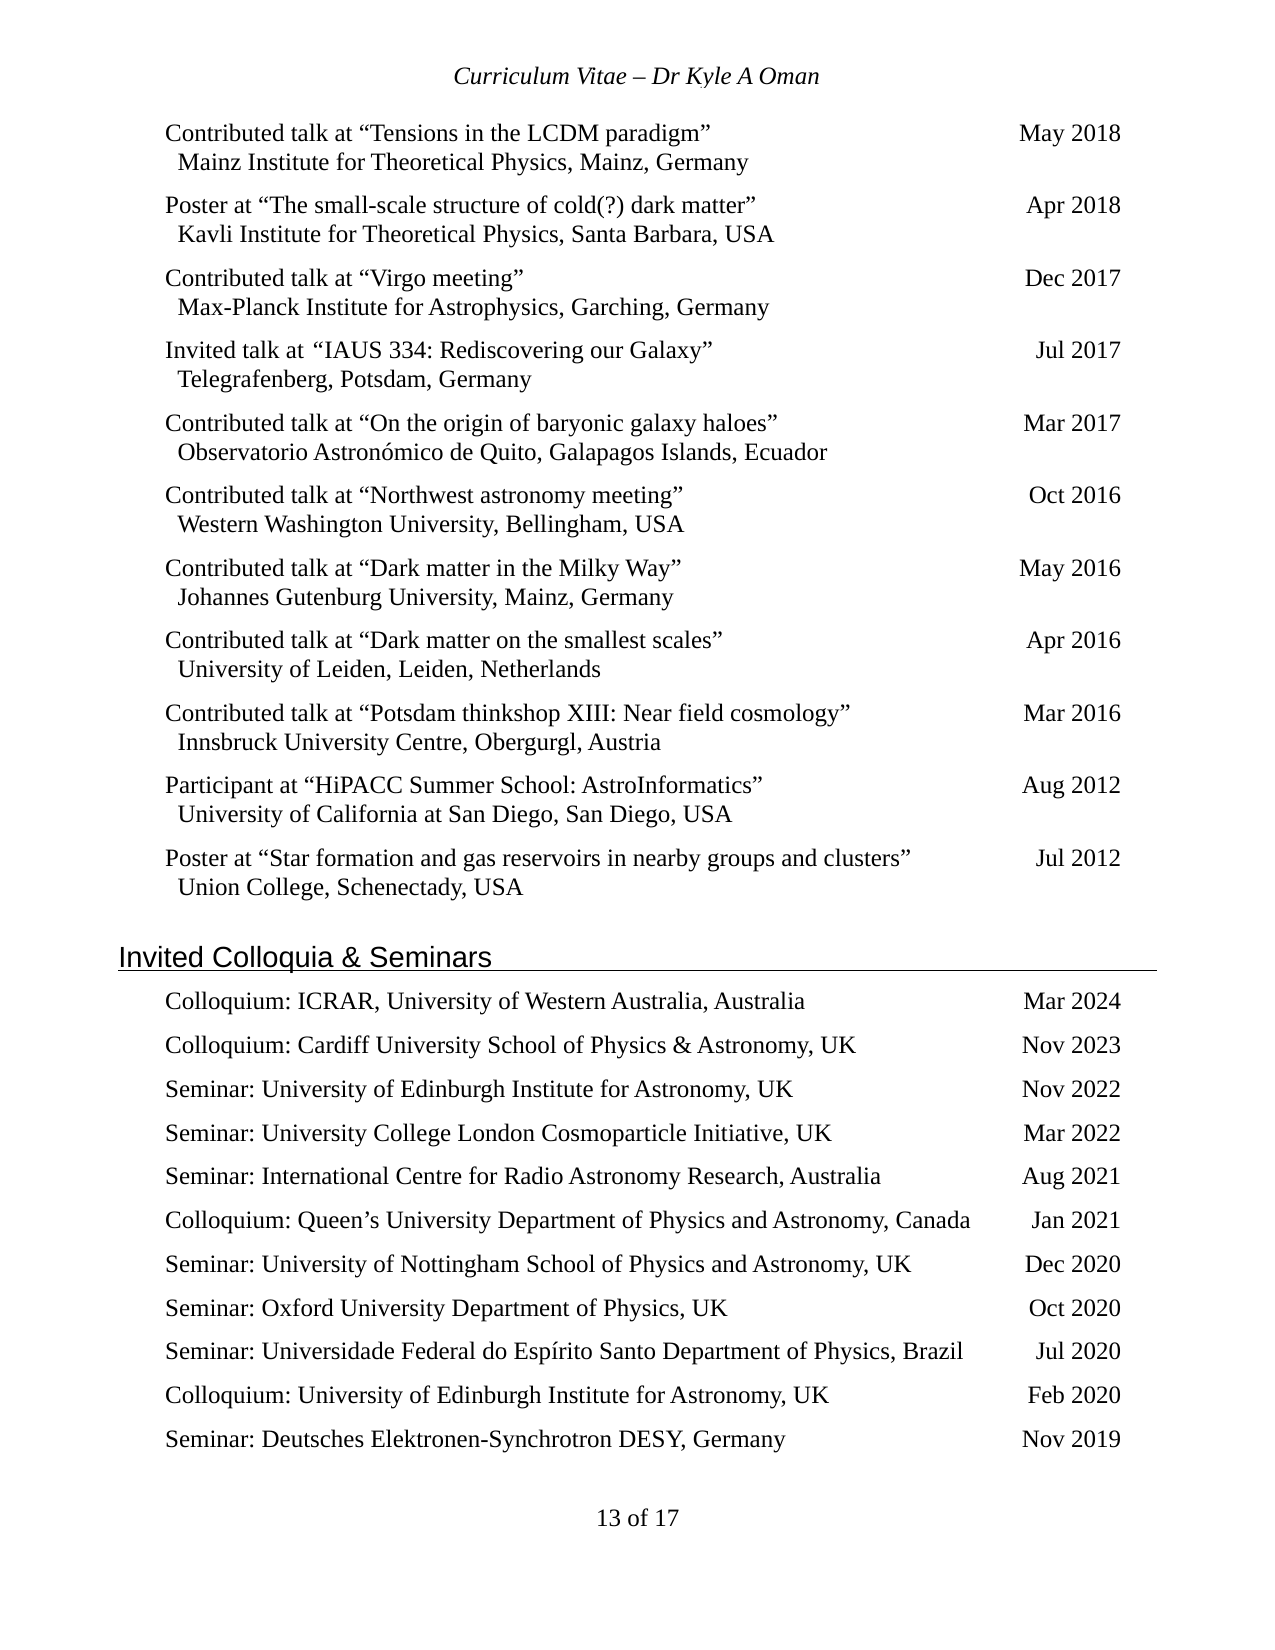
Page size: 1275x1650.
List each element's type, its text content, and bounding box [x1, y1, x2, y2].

text Seminar: University of Edinburgh Institute for Astronomy, UK Nov 2022 [118, 1074, 1157, 1103]
text Colloquium: University of Edinburgh Institute for Astronomy, UK Feb 2020 [118, 1380, 1157, 1409]
text Seminar: University of Nottingham School of Physics and Astronomy, UK Dec 2020 [118, 1249, 1157, 1278]
text Contributed talk at “Tensions in the LCDM paradigm” May 2018 Mainz Institute for Theoretical Physics, Mainz, Germany [118, 118, 1157, 175]
text Poster at “Star formation and gas reservoirs in nearby groups and clusters” Jul 2012 Union College, Schenectady, USA [118, 843, 1157, 900]
text Colloquium: ICRAR, University of Western Australia, Australia Mar 2024 [118, 986, 1157, 1015]
text Poster at “The small-scale structure of cold(?) dark matter” Apr 2018 Kavli Institute for Theoretical Physics, Santa Barbara, USA [118, 190, 1157, 248]
text Invited talk at “IAUS 334: Rediscovering our Galaxy” Jul 2017 Telegrafenberg, Potsdam, Germany [118, 335, 1157, 393]
text Seminar: Oxford University Department of Physics, UK Oct 2020 [118, 1293, 1157, 1321]
text Contributed talk at “Virgo meeting” Dec 2017 Max-Planck Institute for Astrophysics, Garching, Germany [118, 263, 1157, 320]
text Contributed talk at “Dark matter on the smallest scales” Apr 2016 University of Leiden, Leiden, Netherlands [118, 625, 1157, 683]
text Contributed talk at “Dark matter in the Milky Way” May 2016 Johannes Gutenburg University, Mainz, Germany [118, 553, 1157, 610]
text Colloquium: Queen’s University Department of Physics and Astronomy, Canada Jan 2021 [118, 1205, 1157, 1234]
text Colloquium: Cardiff University School of Physics & Astronomy, UK Nov 2023 [118, 1030, 1157, 1059]
text Seminar: University College London Cosmoparticle Initiative, UK Mar 2022 [118, 1118, 1157, 1146]
text Contributed talk at “Northwest astronomy meeting” Oct 2016 Western Washington University, Bellingham, USA [118, 480, 1157, 538]
text Seminar: Deutsches Elektronen-Synchrotron DESY, Germany Nov 2019 [118, 1424, 1157, 1453]
text Contributed talk at “On the origin of baryonic galaxy haloes” Mar 2017 Observatorio Astronómico de Quito, Galapagos Islands, Ecuador [118, 408, 1157, 465]
text Participant at “HiPACC Summer School: AstroInformatics” Aug 2012 University of California at San Diego, San Diego, USA [118, 770, 1157, 828]
text Seminar: Universidade Federal do Espírito Santo Department of Physics, Brazil Jul 2020 [118, 1336, 1157, 1365]
text Seminar: International Centre for Radio Astronomy Research, Australia Aug 2021 [118, 1161, 1157, 1190]
subtitle Invited Colloquia & Seminars [118, 940, 1157, 970]
text Contributed talk at “Potsdam thinkshop XIII: Near field cosmology” Mar 2016 Innsbruck University Centre, Obergurgl, Austria [118, 698, 1157, 755]
